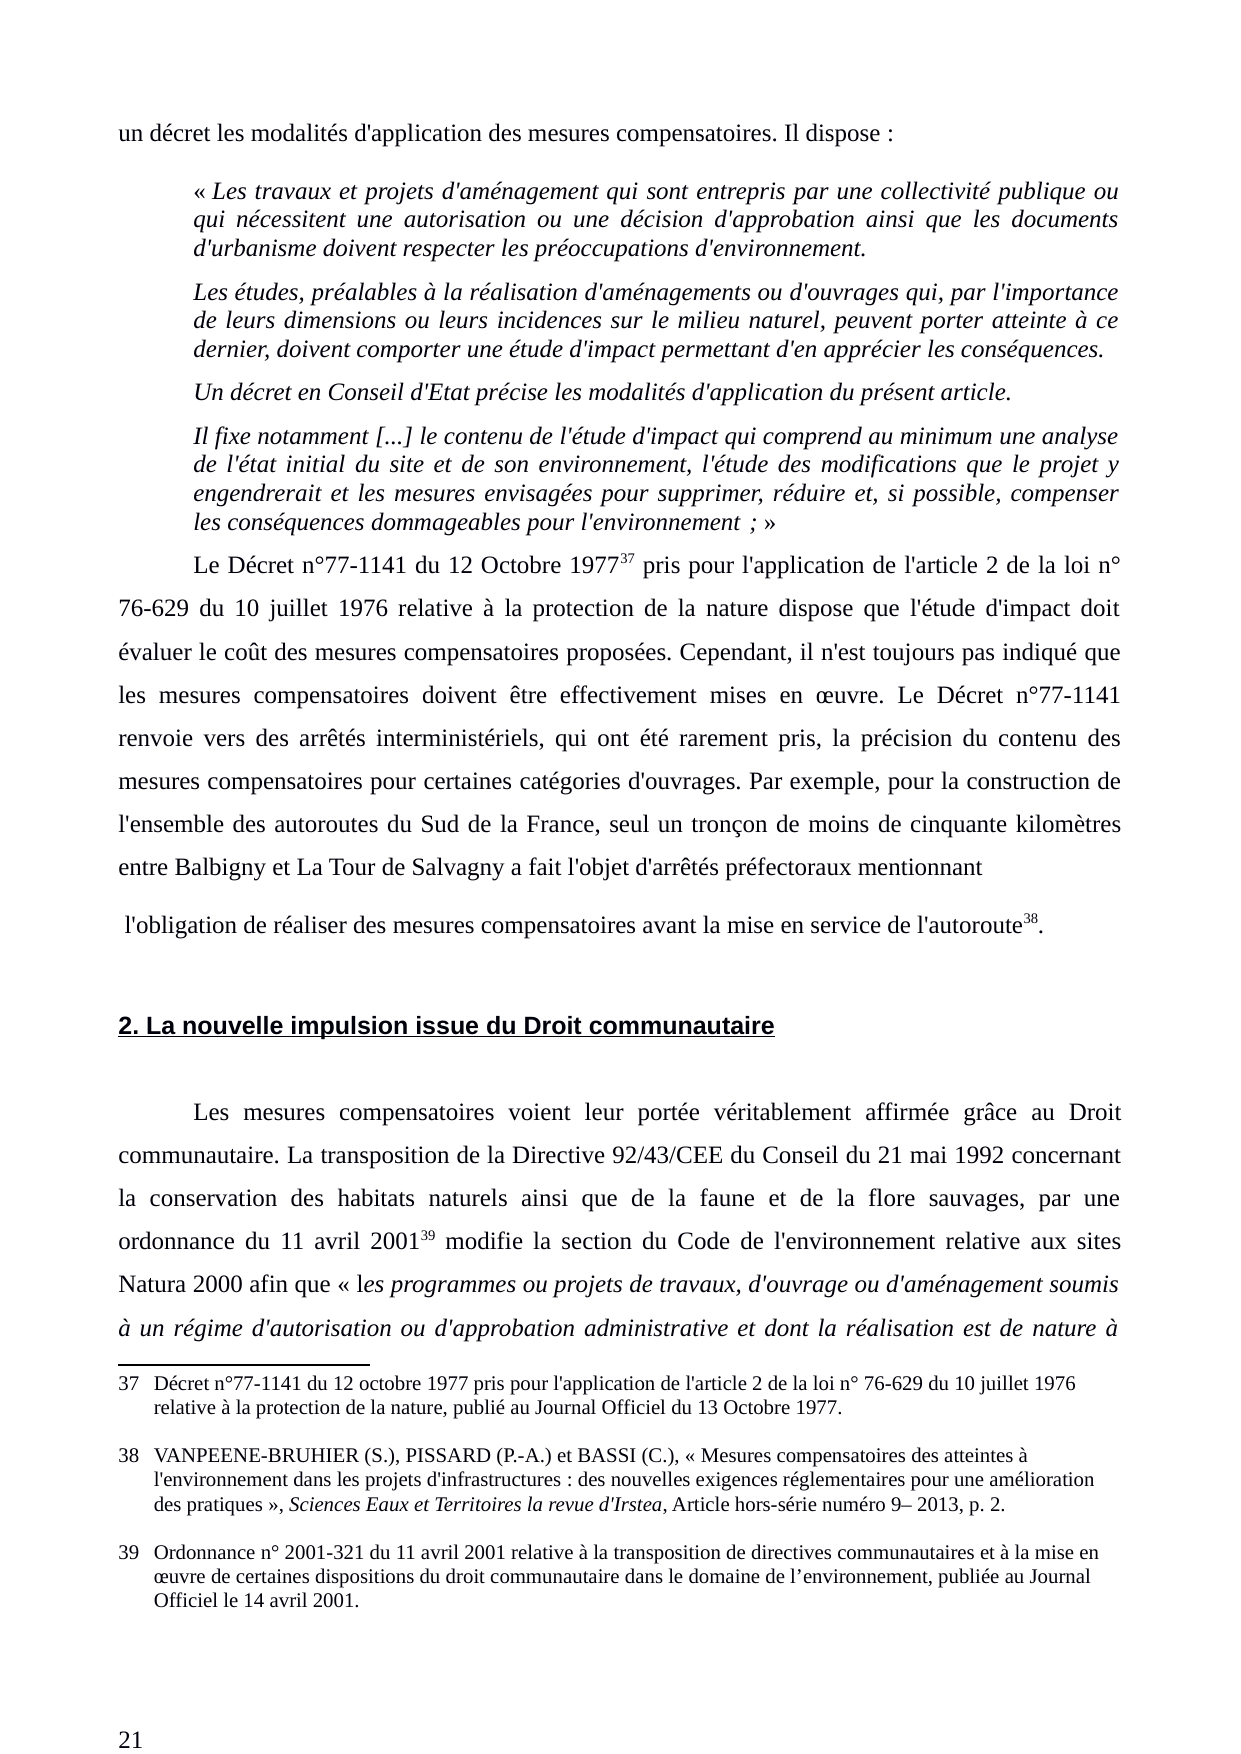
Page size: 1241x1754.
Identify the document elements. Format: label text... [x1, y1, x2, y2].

text Décret n°77-1141 du 12 octobre 1977 pris pour l'application de l'article 2 de la loi n° 76-629 du 10 juillet 1976 relative à la protection de la nature, publié au Journal Officiel du 13 Octobre 1977. [118, 1371, 1122, 1419]
text Le Décret n°77-1141 du 12 Octobre 1977 pris pour l'application de l'article 2 de la loi n° 76-629 du 10 juillet 1976 relative à la protection de la nature dispose que l'étude d'impact doit évaluer le coût des mesures compensatoires proposées. Cependant, il n'est toujours pas indiqué que les mesures compensatoires doivent être effectivement mises en œuvre. Le Décret n°77-1141 renvoie vers des arrêtés interministériels, qui ont été rarement pris, la précision du contenu des mesures compensatoires pour certaines catégories d'ouvrages. Par exemple, pour la construction de l'ensemble des autoroutes du Sud de la France, seul un tronçon de moins de cinquante kilomètres entre Balbigny et La Tour de Salvagny a fait l'objet d'arrêtés préfectoraux mentionnant [118, 550, 1122, 881]
text Il fixe notamment [...] le contenu de l'étude d'impact qui comprend au minimum une analyse de l'état initial du site et de son environnement, l'étude des modifications que le projet y engendrerait et les mesures envisagées pour supprimer, réduire et, si possible, compenser les conséquences dommageables pour l'environnement ; » [193, 421, 1122, 536]
text Ordonnance n° 2001-321 du 11 avril 2001 relative à la transposition de directives communautaires et à la mise en œuvre de certaines dispositions du droit communautaire dans le domaine de l’environnement, publiée au Journal Officiel le 14 avril 2001. [118, 1539, 1122, 1612]
text Les mesures compensatoires voient leur portée véritablement affirmée grâce au Droit communautaire. La transposition de la Directive 92/43/CEE du Conseil du 21 mai 1992 concernant la conservation des habitats naturels ainsi que de la faune et de la flore sauvages, par une ordonnance du 11 avril 2001 modifie la section du Code de l'environnement relative aux sites Natura 2000 afin que « les programmes ou projets de travaux, d'ouvrage ou d'aménagement soumis à un régime d'autorisation ou d'approbation administrative et dont la réalisation est de nature à [118, 1097, 1122, 1341]
text un décret les modalités d'application des mesures compensatoires. Il dispose : [118, 118, 1122, 147]
text Les études, préalables à la réalisation d'aménagements ou d'ouvrages qui, par l'importance de leurs dimensions ou leurs incidences sur le milieu naturel, peuvent porter atteinte à ce dernier, doivent comporter une étude d'impact permettant d'en apprécier les conséquences. [193, 277, 1122, 363]
text Un décret en Conseil d'Etat précise les modalités d'application du présent article. [193, 377, 1122, 406]
text VANPEENE-BRUHIER (S.), PISSARD (P.-A.) et BASSI (C.), « Mesures compensatoires des atteintes à l'environnement dans les projets d'infrastructures : des nouvelles exigences réglementaires pour une amélioration des pratiques », Sciences Eaux et Territoires la revue d'Irstea, Article hors-série numéro 9– 2013, p. 2. [118, 1443, 1122, 1516]
text l'obligation de réaliser des mesures compensatoires avant la mise en service de l'autoroute. [118, 910, 1122, 939]
text 2. La nouvelle impulsion issue du Droit communautaire [118, 1011, 1122, 1039]
text « Les travaux et projets d'aménagement qui sont entrepris par une collectivité publique ou qui nécessitent une autorisation ou une décision d'approbation ainsi que les documents d'urbanisme doivent respecter les préoccupations d'environnement. [193, 176, 1122, 262]
